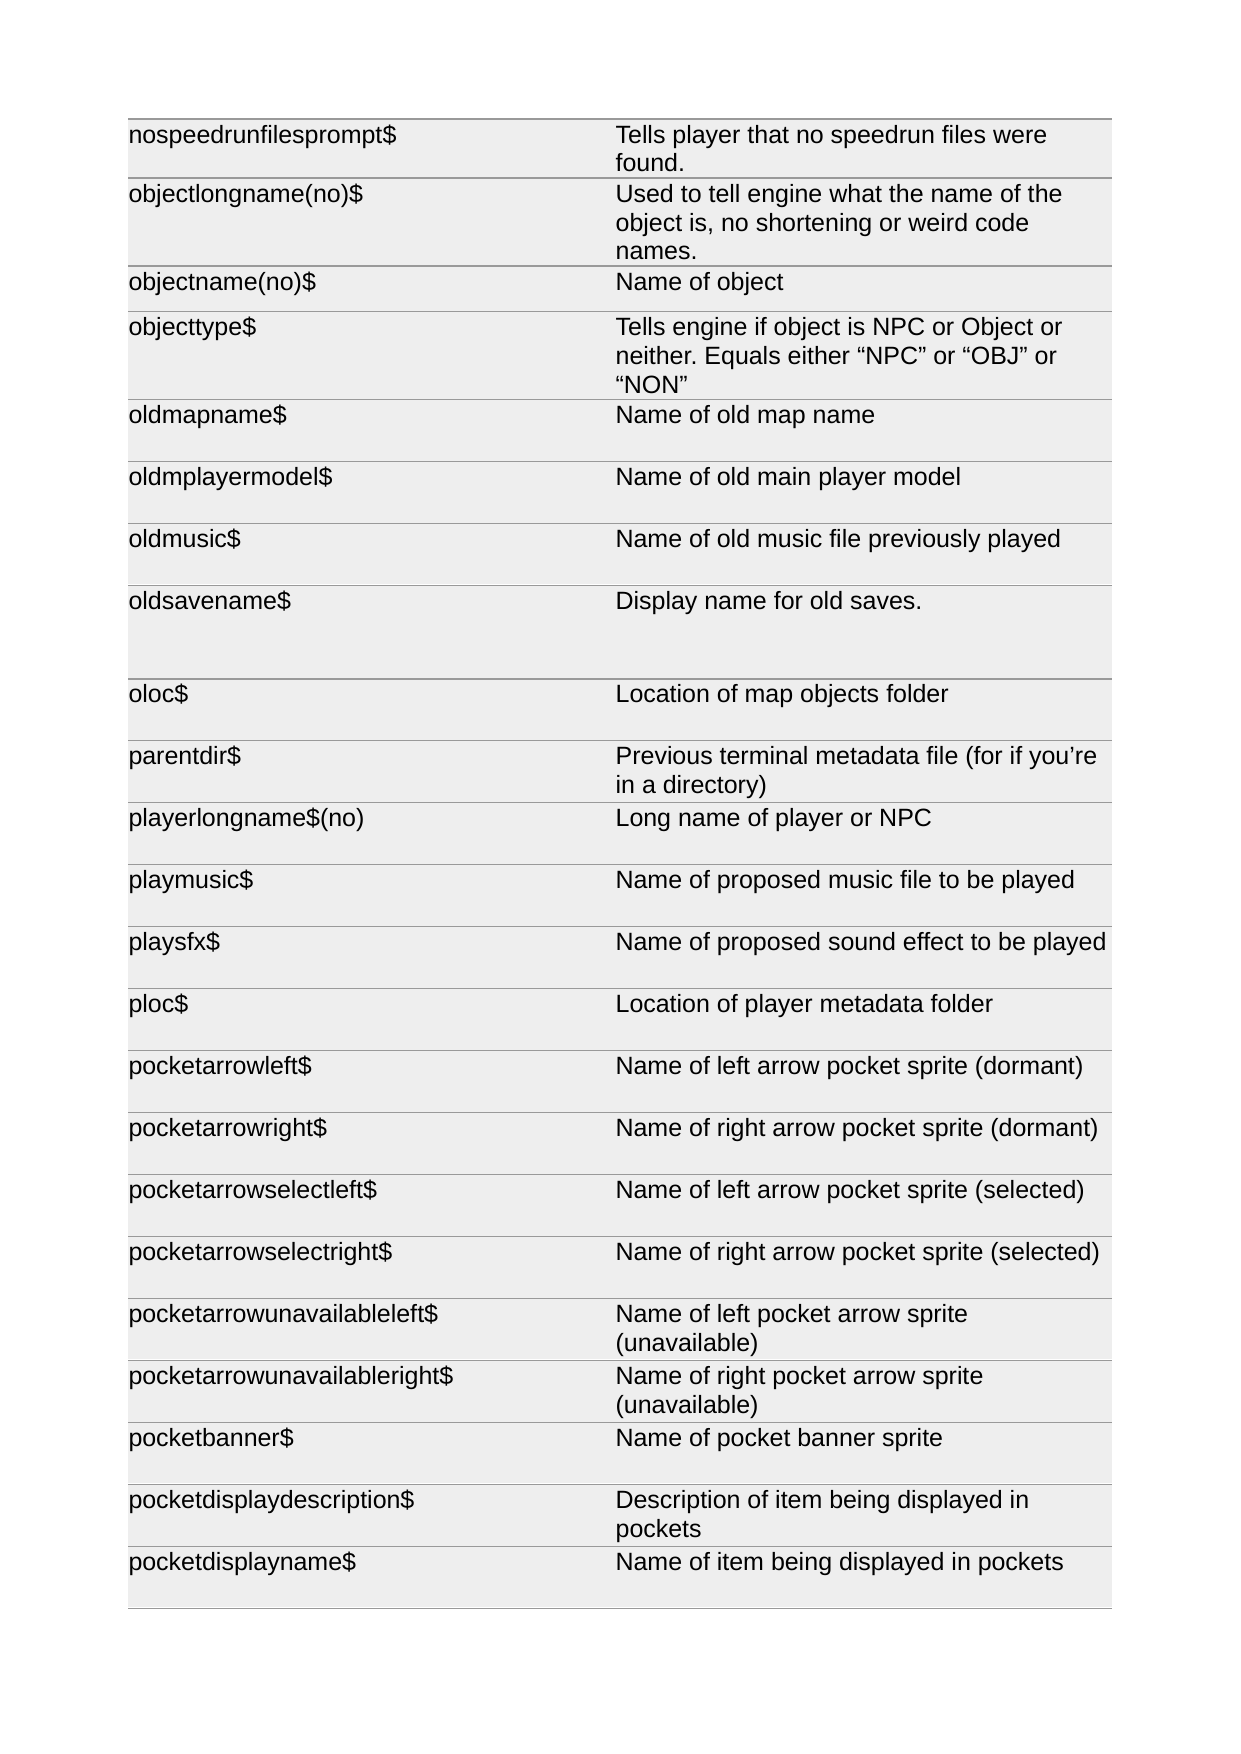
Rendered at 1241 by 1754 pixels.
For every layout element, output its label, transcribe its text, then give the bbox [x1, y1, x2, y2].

table_cell Name of right arrow pocket sprite (dormant) [615, 1113, 1112, 1174]
table_cell oldmapname$ [128, 400, 615, 461]
table_cell Name of old music file previously played [615, 524, 1112, 584]
table_cell pocketarrowunavailableright$ [128, 1361, 615, 1422]
table_cell Tells engine if object is NPC or Object or neither. Equals either “NPC” or “OBJ” or “NON” [615, 312, 1112, 399]
table_cell pocketarrowselectleft$ [128, 1175, 615, 1236]
table_cell Name of pocket banner sprite [615, 1423, 1112, 1483]
table_cell Name of left arrow pocket sprite (dormant) [615, 1051, 1112, 1112]
table_cell Name of old main player model [615, 462, 1112, 523]
table_cell Name of right pocket arrow sprite (unavailable) [615, 1361, 1112, 1422]
table_cell Name of proposed sound effect to be played [615, 927, 1112, 988]
table_cell pocketarrowselectright$ [128, 1237, 615, 1298]
table_cell nospeedrunfilesprompt$ [128, 120, 615, 177]
table_cell playsfx$ [128, 927, 615, 988]
table_cell Long name of player or NPC [615, 803, 1112, 864]
table_cell Name of old map name [615, 400, 1112, 461]
table_cell pocketarrowleft$ [128, 1051, 615, 1112]
table_cell Location of map objects folder [615, 680, 1112, 740]
table_cell objecttype$ [128, 312, 615, 399]
table_cell Used to tell engine what the name of the object is, no shortening or weird code names. [615, 179, 1112, 265]
table_cell pocketdisplayname$ [128, 1547, 615, 1607]
table_cell oldsavename$ [128, 586, 615, 678]
table_cell Tells player that no speedrun files were found. [615, 120, 1112, 177]
table_cell oloc$ [128, 680, 615, 740]
table_cell Name of left pocket arrow sprite (unavailable) [615, 1299, 1112, 1359]
table_cell Name of item being displayed in pockets [615, 1547, 1112, 1607]
table_cell Name of proposed music file to be played [615, 865, 1112, 926]
table_cell parentdir$ [128, 741, 615, 802]
table_cell oldmusic$ [128, 524, 615, 584]
table_cell objectlongname(no)$ [128, 179, 615, 265]
table_cell Description of item being displayed in pockets [615, 1485, 1112, 1546]
table_cell Name of left arrow pocket sprite (selected) [615, 1175, 1112, 1236]
table_cell pocketbanner$ [128, 1423, 615, 1483]
table_cell ploc$ [128, 989, 615, 1050]
table_cell Display name for old saves. [615, 586, 1112, 678]
table_cell oldmplayermodel$ [128, 462, 615, 523]
table_cell pocketdisplaydescription$ [128, 1485, 615, 1546]
table_cell playmusic$ [128, 865, 615, 926]
table_cell Name of right arrow pocket sprite (selected) [615, 1237, 1112, 1298]
table_cell objectname(no)$ [128, 267, 615, 311]
table_cell Previous terminal metadata file (for if you’re in a directory) [615, 741, 1112, 802]
table_cell playerlongname$(no) [128, 803, 615, 864]
table_cell Location of player metadata folder [615, 989, 1112, 1050]
table_cell pocketarrowright$ [128, 1113, 615, 1174]
table_cell Name of object [615, 267, 1112, 311]
table_cell pocketarrowunavailableleft$ [128, 1299, 615, 1359]
